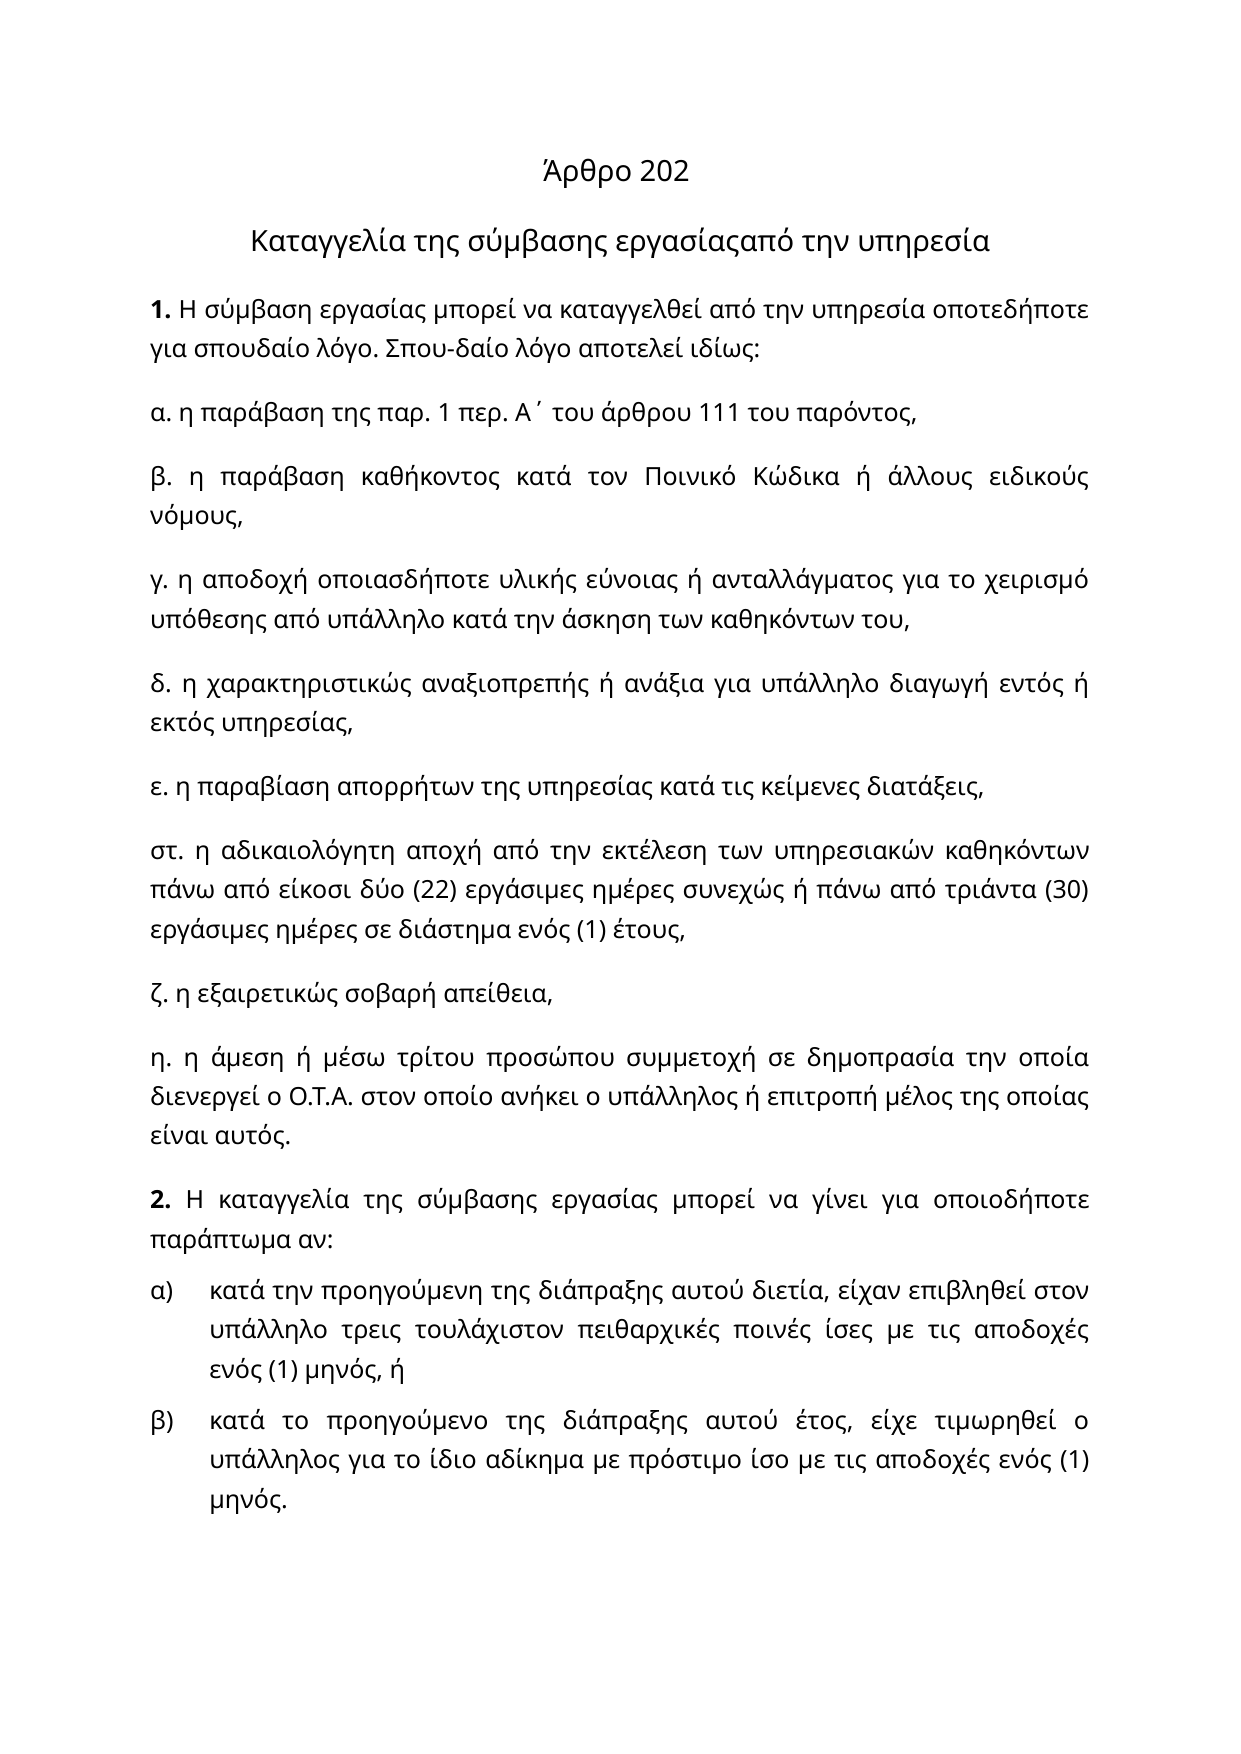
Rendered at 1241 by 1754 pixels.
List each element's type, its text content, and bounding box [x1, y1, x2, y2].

list α) κατά την προηγούμενη της διάπραξης αυτού διετία, είχαν επιβληθεί στον υπάλληλο τρεις τουλάχιστον πειθαρχικές ποινές ίσες με τις αποδοχές ενός (1) μηνός, ή [150, 1273, 1090, 1385]
text γ. η αποδοχή οποιασδήποτε υλικής εύνοιας ή ανταλλάγματος για το χειρισμό υπόθεσης από υπάλληλο κατά την άσκηση των καθηκόντων του, [150, 562, 1090, 635]
subtitle Άρθρο 202 [150, 150, 1090, 190]
text ε. η παραβίαση απορρήτων της υπηρεσίας κατά τις κείμενες διατάξεις, [150, 769, 1090, 803]
text α. η παράβαση της παρ. 1 περ. Α΄ του άρθρου 111 του παρόντος, [150, 394, 1090, 429]
text δ. η χαρακτηριστικώς αναξιοπρεπής ή ανάξια για υπάλληλο διαγωγή εντός ή εκτός υπηρεσίας, [150, 665, 1090, 739]
text ζ. η εξαιρετικώς σοβαρή απείθεια, [150, 975, 1090, 1009]
text η. η άμεση ή μέσω τρίτου προσώπου συμμετοχή σε δημοπρασία την οποία διενεργεί ο Ο.Τ.Α. στον οποίο ανήκει ο υπάλληλος ή επιτροπή μέλος της οποίας είναι αυτός. [150, 1039, 1090, 1152]
text 2. Η καταγγελία της σύμβασης εργασίας μπορεί να γίνει για οποιοδήποτε παράπτωμα αν: [150, 1182, 1090, 1255]
text 1. Η σύμβαση εργασίας μπορεί να καταγγελθεί από την υπηρεσία οποτεδήποτε για σπουδαίο λόγο. Σπου-δαίο λόγο αποτελεί ιδίως: [150, 291, 1090, 364]
text β. η παράβαση καθήκοντος κατά τον Ποινικό Κώδικα ή άλλους ειδικούς νόμους, [150, 459, 1090, 532]
text στ. η αδικαιολόγητη αποχή από την εκτέλεση των υπηρεσιακών καθηκόντων πάνω από είκοσι δύο (22) εργάσιμες ημέρες συνεχώς ή πάνω από τριάντα (30) εργάσιμες ημέρες σε διάστημα ενός (1) έτους, [150, 833, 1090, 945]
list β) κατά το προηγούμενο της διάπραξης αυτού έτος, είχε τιμωρηθεί ο υπάλληλος για το ίδιο αδίκημα με πρόστιμο ίσο με τις αποδοχές ενός (1) μηνός. [150, 1403, 1090, 1515]
subtitle Καταγγελία της σύμβασης εργασίαςαπό την υπηρεσία [150, 221, 1090, 260]
